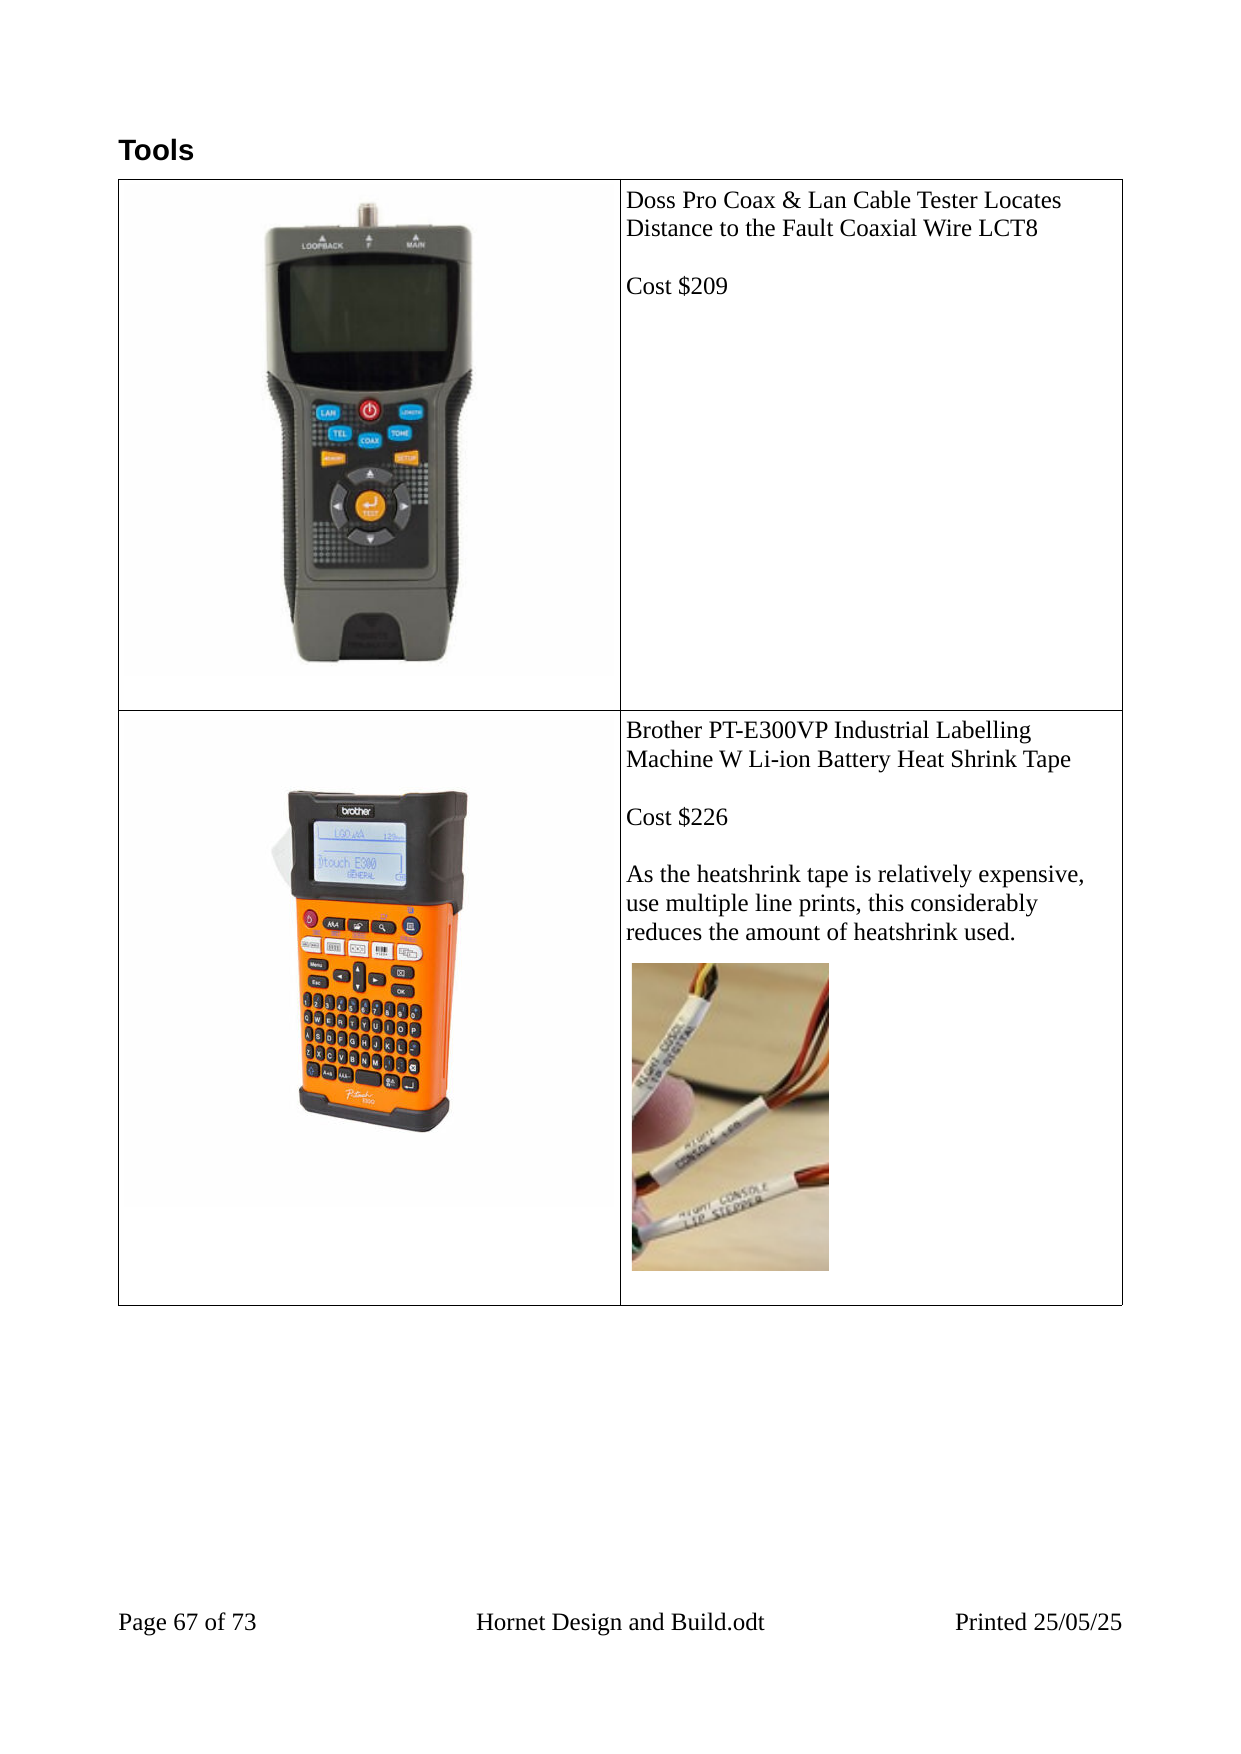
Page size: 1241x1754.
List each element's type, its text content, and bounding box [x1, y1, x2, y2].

picture [631, 963, 829, 1271]
picture [123, 184, 615, 676]
picture [123, 715, 615, 1207]
table_cell [119, 711, 620, 1305]
subtitle Tools [118, 133, 1122, 166]
table_header [119, 180, 620, 710]
table_header Doss Pro Coax & Lan Cable Tester Locates Distance to the Fault Coaxial Wire LCT8 Cost $209 [621, 180, 1122, 710]
table_cell Brother PT-E300VP Industrial Labelling Machine W Li-ion Battery Heat Shrink Tape Cost $226 As the heatshrink tape is relatively expensive, use multiple line prints, this considerably reduces the amount of heatshrink used. [621, 711, 1122, 1305]
